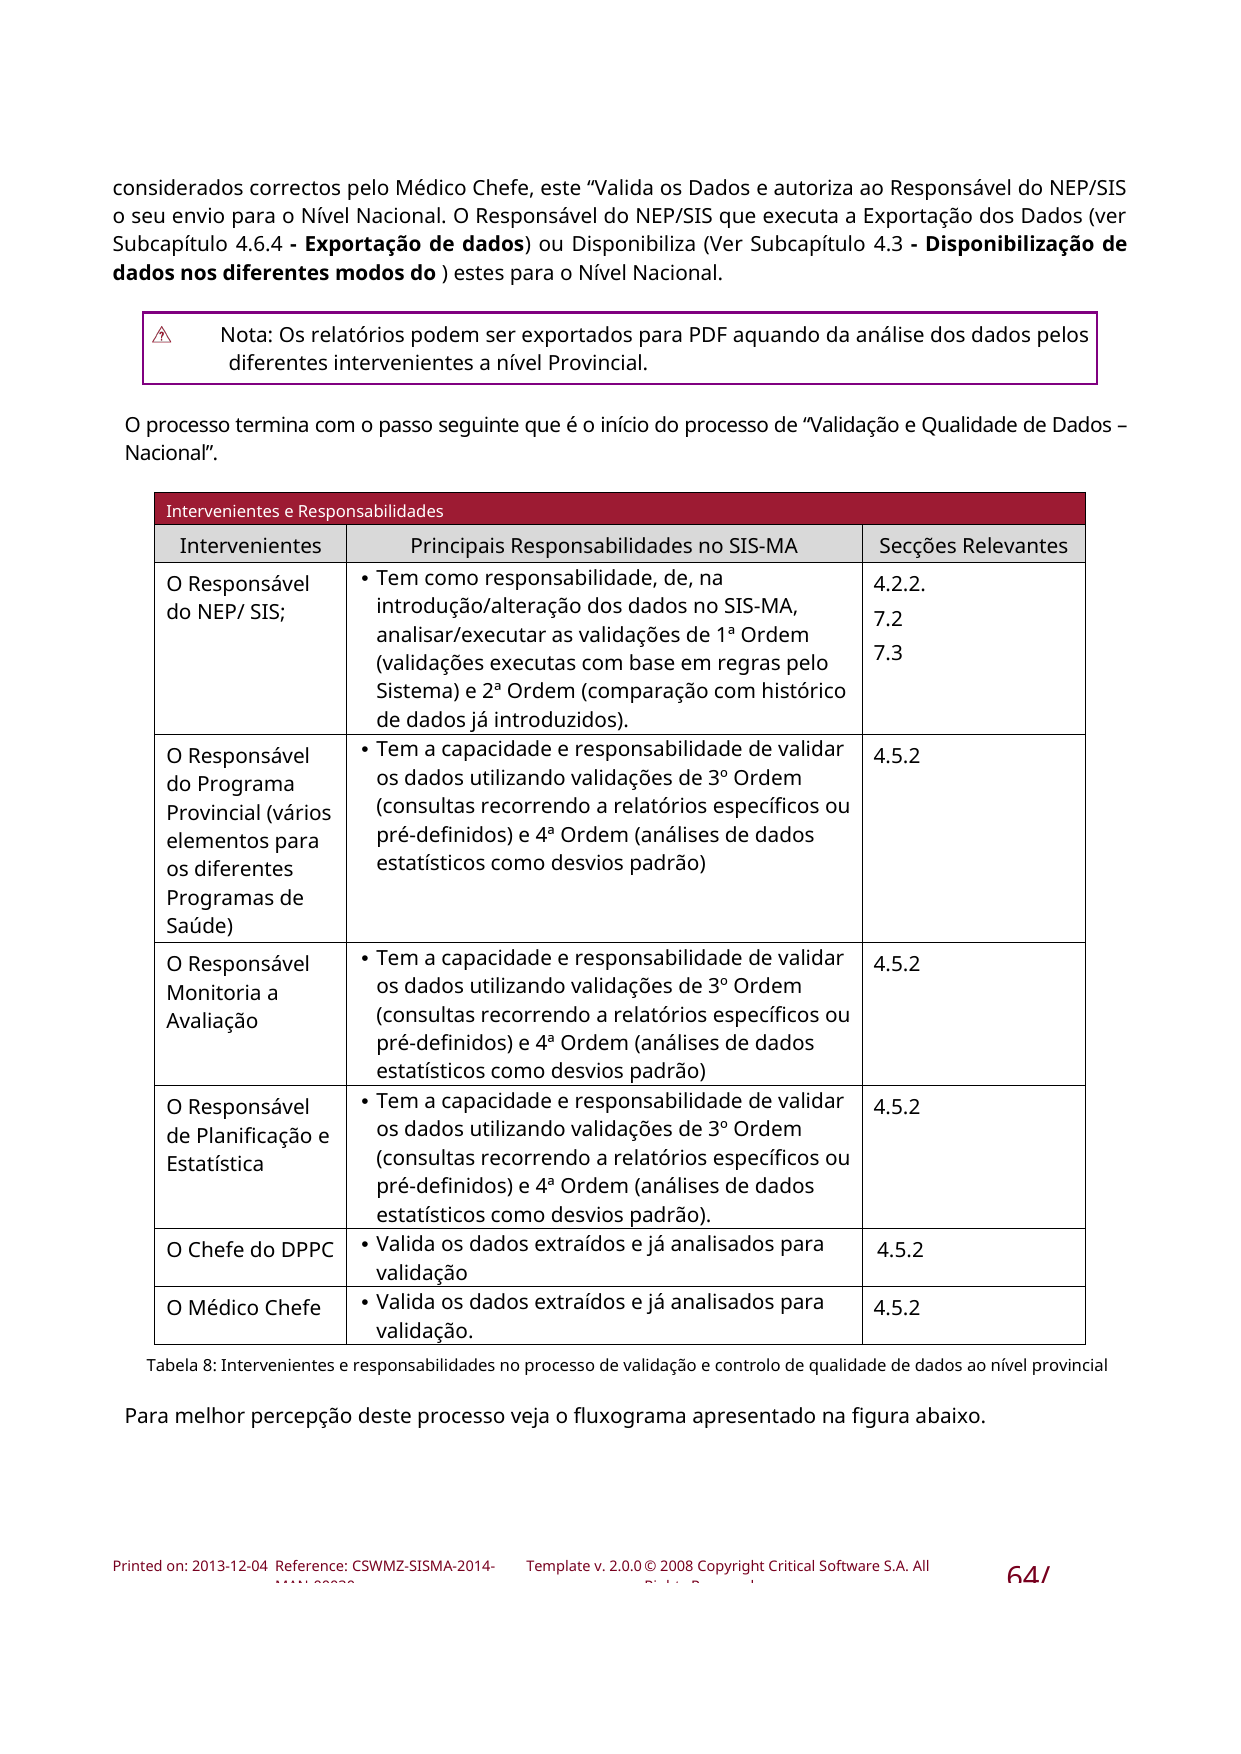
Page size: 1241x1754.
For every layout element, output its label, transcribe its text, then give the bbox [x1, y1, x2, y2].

table_cell O Responsável Monitoria a Avaliação [155, 943, 346, 1085]
table_cell O Chefe do DPPC [155, 1229, 346, 1286]
text Tabela 8: Intervenientes e responsabilidades no processo de validação e controlo de qualidade de dados ao nível provincial [127, 1353, 1128, 1376]
list Nota: Os relatórios podem ser exportados para PDF aquando da análise dos dados pelos diferentes intervenientes a nível Provincial. [144, 314, 1096, 383]
table_cell O Responsável do Programa Provincial (vários elementos para os diferentes Programas de Saúde) [155, 735, 346, 942]
text Para melhor percepção deste processo veja o fluxograma apresentado na figura abaixo. [124, 1401, 1128, 1430]
table_cell 4.2.2. 7.2 7.3 [863, 563, 1085, 733]
table_cell Tem a capacidade e responsabilidade de validar os dados utilizando validações de 3º Ordem (consultas recorrendo a relatórios específicos ou pré-definidos) e 4ª Ordem (análises de dados estatísticos como desvios padrão) [347, 943, 862, 1085]
table_cell 4.5.2 [863, 735, 1085, 942]
table_cell Principais Responsabilidades no SIS-MA [347, 525, 862, 562]
table_cell O Responsável de Planificação e Estatística [155, 1086, 346, 1228]
table_cell Tem como responsabilidade, de, na introdução/alteração dos dados no SIS-MA, analisar/executar as validações de 1ª Ordem (validações executas com base em regras pelo Sistema) e 2ª Ordem (comparação com histórico de dados já introduzidos). [347, 563, 862, 733]
table_cell 4.5.2 [863, 1287, 1085, 1344]
list considerados correctos pelo Médico Chefe, este “Valida os Dados e autoriza ao Responsável do NEP/SIS o seu envio para o Nível Nacional. O Responsável do NEP/SIS que executa a Exportação dos Dados (ver Subcapítulo 4.6.4 - Exportação de dados) ou Disponibiliza (Ver Subcapítulo 4.3 - Disponibilização de dados nos diferentes modos do ) estes para o Nível Nacional. [112, 173, 1128, 286]
table_cell 4.5.2 [863, 1086, 1085, 1228]
table_cell 4.5.2 [863, 943, 1085, 1085]
table_cell Secções Relevantes [863, 525, 1085, 562]
text O processo termina com o passo seguinte que é o início do processo de “Validação e Qualidade de Dados – Nacional”. [124, 410, 1128, 467]
picture [151, 325, 172, 343]
table_header Intervenientes e Responsabilidades [155, 493, 1085, 524]
table_cell Intervenientes [155, 525, 346, 562]
table_cell Valida os dados extraídos e já analisados para validação. [347, 1287, 862, 1344]
table_cell 4.5.2 [863, 1229, 1085, 1286]
table_cell Tem a capacidade e responsabilidade de validar os dados utilizando validações de 3º Ordem (consultas recorrendo a relatórios específicos ou pré-definidos) e 4ª Ordem (análises de dados estatísticos como desvios padrão). [347, 1086, 862, 1228]
table_cell Valida os dados extraídos e já analisados para validação [347, 1229, 862, 1286]
table_cell O Responsável do NEP/ SIS; [155, 563, 346, 733]
table_cell O Médico Chefe [155, 1287, 346, 1344]
table_cell Tem a capacidade e responsabilidade de validar os dados utilizando validações de 3º Ordem (consultas recorrendo a relatórios específicos ou pré-definidos) e 4ª Ordem (análises de dados estatísticos como desvios padrão) [347, 735, 862, 942]
